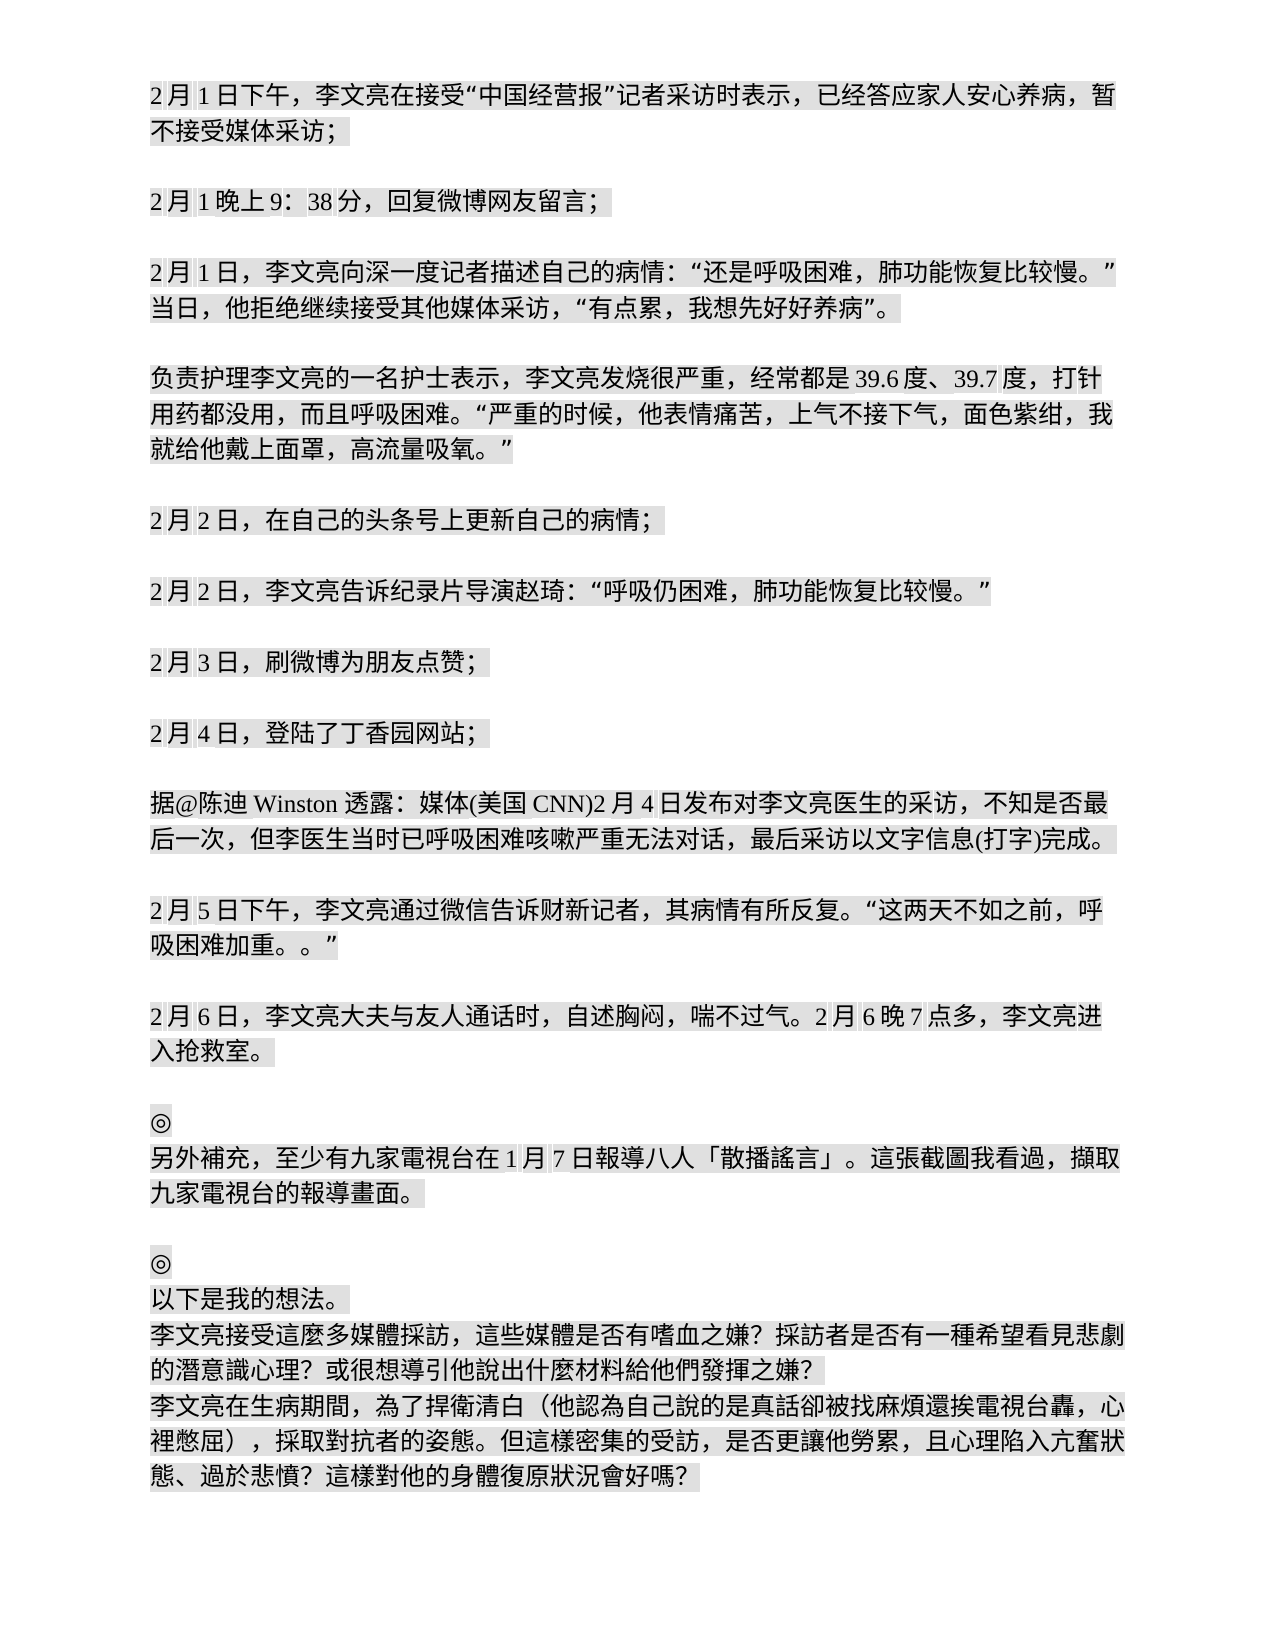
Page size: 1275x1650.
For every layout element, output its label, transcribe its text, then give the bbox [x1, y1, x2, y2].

text 2月1日下午，李文亮在接受“中国经营报”记者采访时表示，已经答应家人安心养病，暂不接受媒体采访； 2月1晚上9：38分，回复微博网友留言； 2月1日，李文亮向深一度记者描述自己的病情：“还是呼吸困难，肺功能恢复比较慢。”当日，他拒绝继续接受其他媒体采访，“有点累，我想先好好养病”。 负责护理李文亮的一名护士表示，李文亮发烧很严重，经常都是39.6度、39.7度，打针用药都没用，而且呼吸困难。“严重的时候，他表情痛苦，上气不接下气，面色紫绀，我就给他戴上面罩，高流量吸氧。” 2月2日，在自己的头条号上更新自己的病情； 2月2日，李文亮告诉纪录片导演赵琦：“呼吸仍困难，肺功能恢复比较慢。” 2月3日，刷微博为朋友点赞； 2月4日，登陆了丁香园网站； 据@陈迪Winston 透露：媒体(美国CNN)2月4日发布对李文亮医生的采访，不知是否最后一次，但李医生当时已呼吸困难咳嗽严重无法对话，最后采访以文字信息(打字)完成。 2月5日下午，李文亮通过微信告诉财新记者，其病情有所反复。“这两天不如之前，呼吸困难加重。。” 2月6日，李文亮大夫与友人通话时，自述胸闷，喘不过气。2月6晚7点多，李文亮进入抢救室。 ◎ 另外補充，至少有九家電視台在1月7日報導八人「散播謠言」。這張截圖我看過，擷取九家電視台的報導畫面。 ◎ 以下是我的想法。 李文亮接受這麼多媒體採訪，這些媒體是否有嗜血之嫌？採訪者是否有一種希望看見悲劇的潛意識心理？或很想導引他說出什麼材料給他們發揮之嫌？ 李文亮在生病期間，為了捍衛清白（他認為自己說的是真話卻被找麻煩還挨電視台轟，心裡憋屈），採取對抗者的姿態。但這樣密集的受訪，是否更讓他勞累，且心理陷入亢奮狀態、過於悲憤？這樣對他的身體復原狀況會好嗎？ [150, 75, 1125, 1527]
